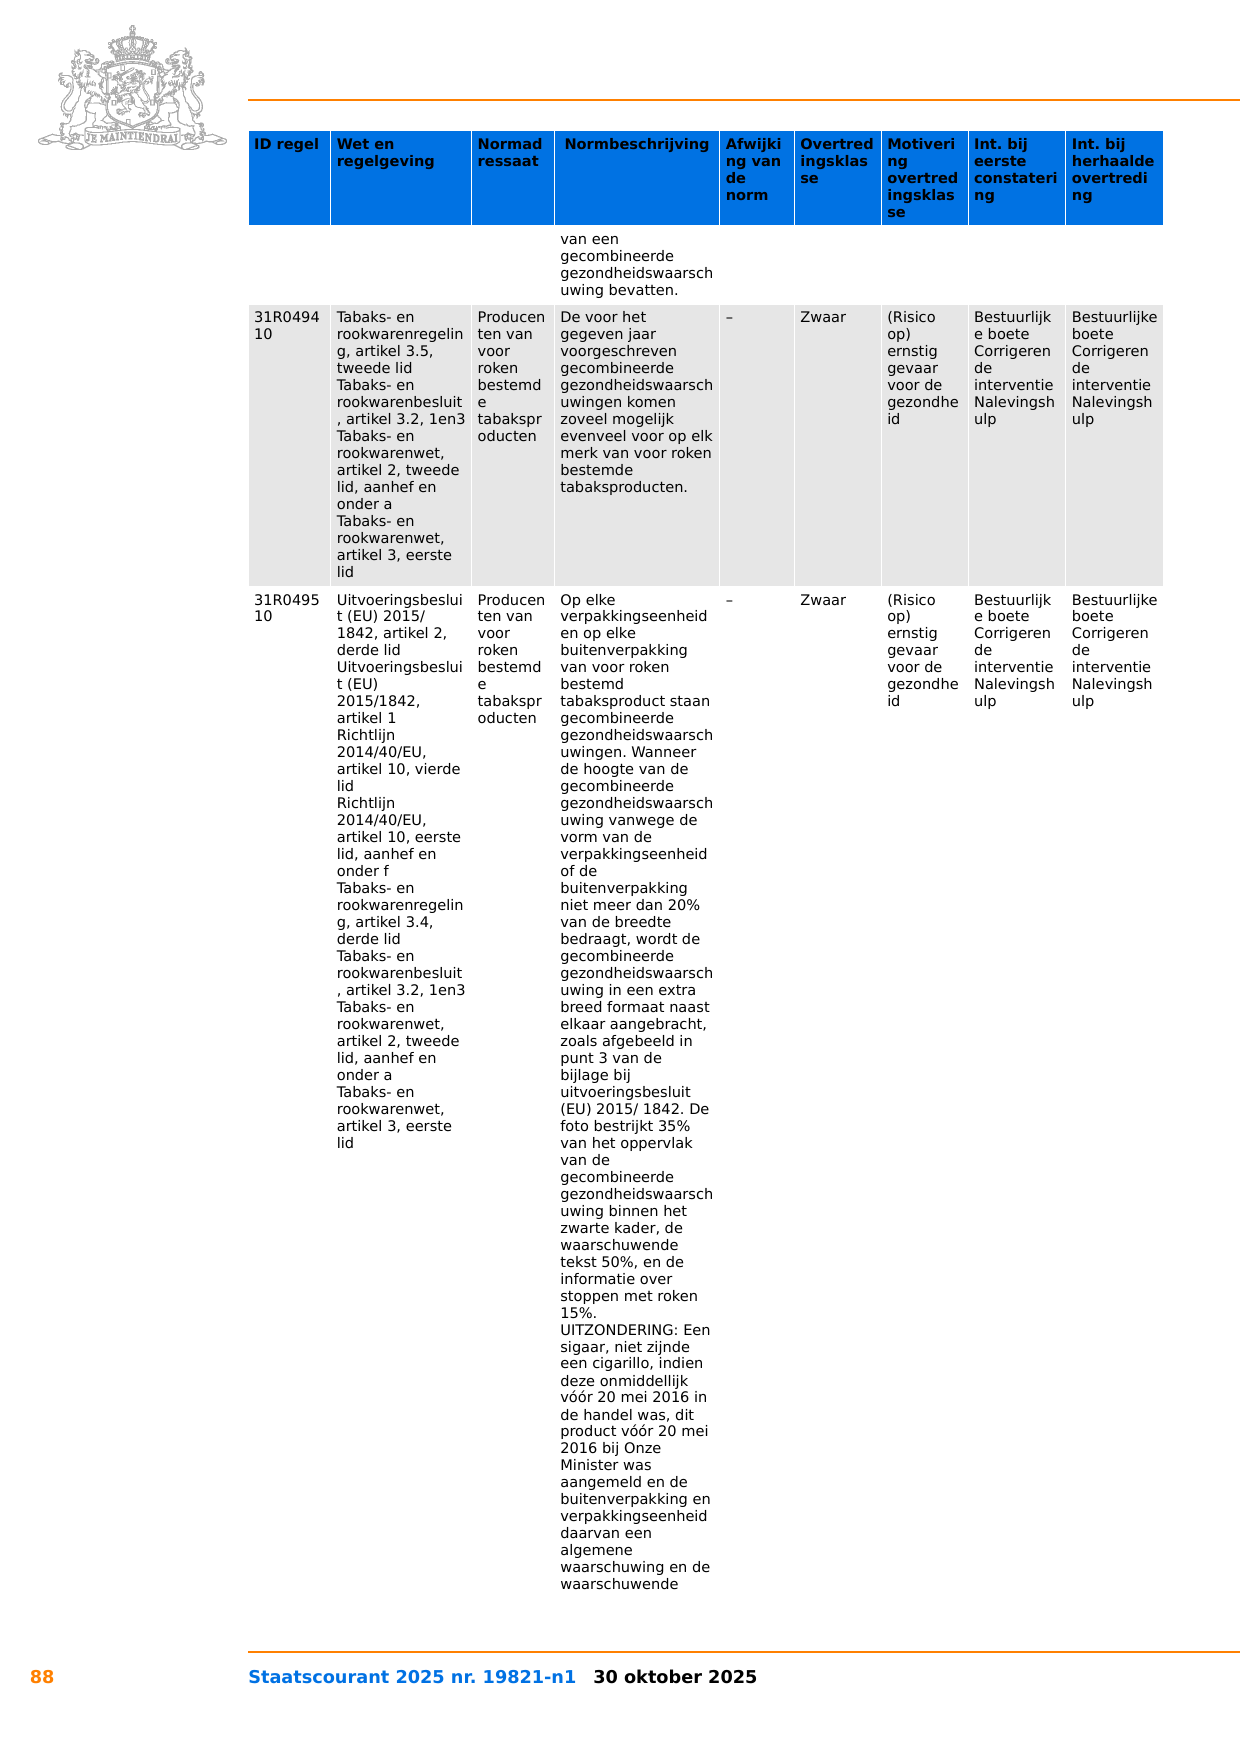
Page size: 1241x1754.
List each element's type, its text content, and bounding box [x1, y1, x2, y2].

table_cell (Risico op) ernstig gevaar voor de gezondheid [882, 587, 968, 1598]
table_cell van een gecombineerde gezondheidswaarschuwing bevatten. [555, 226, 719, 303]
table_cell Bestuurlijke boete Corrigerende interventie Nalevingshulp [969, 305, 1065, 586]
table_cell – [720, 587, 794, 1598]
table_cell Op elke verpakkingseenheid en op elke buitenverpakking van voor roken bestemd tabaksproduct staan gecombineerde gezondheidswaarschuwingen. Wanneer de hoogte van de gecombineerde gezondheidswaarschuwing vanwege de vorm van de verpakkingseenheid of de buitenverpakking niet meer dan 20% van de breedte bedraagt, wordt de gecombineerde gezondheidswaarschuwing in een extra breed formaat naast elkaar aangebracht, zoals afgebeeld in punt 3 van de bijlage bij uitvoeringsbesluit (EU) 2015/ 1842. De foto bestrijkt 35% van het oppervlak van de gecombineerde gezondheidswaarschuwing binnen het zwarte kader, de waarschuwende tekst 50%, en de informatie over stoppen met roken 15%. UITZONDERING: Een sigaar, niet zijnde een cigarillo, indien deze onmiddellijk vóór 20 mei 2016 in de handel was, dit product vóór 20 mei 2016 bij Onze Minister was aangemeld en de buitenverpakking en verpakkingseenheid daarvan een algemene waarschuwing en de waarschuwende [555, 587, 719, 1598]
picture [38, 25, 227, 150]
table_header Int. bij herhaalde overtreding [1066, 131, 1163, 225]
table_cell [882, 226, 968, 303]
table_header ID regel [249, 131, 330, 225]
table_cell Producenten van voor roken bestemde tabaksproducten [472, 305, 554, 586]
table_cell Tabaks- en rookwarenregeling, artikel 3.5, tweede lid Tabaks- en rookwarenbesluit, artikel 3.2, 1en3 Tabaks- en rookwarenwet, artikel 2, tweede lid, aanhef en onder a Tabaks- en rookwarenwet, artikel 3, eerste lid [331, 305, 471, 586]
table_cell [969, 226, 1065, 303]
table_header Afwijking van de norm [720, 131, 794, 225]
table_cell [472, 226, 554, 303]
table_header Normadressaat [472, 131, 554, 225]
table_cell Zwaar [795, 587, 881, 1598]
table_cell 31R049510 [249, 587, 330, 1598]
table_header Motivering overtredingsklasse [882, 131, 968, 225]
table_cell (Risico op) ernstig gevaar voor de gezondheid [882, 305, 968, 586]
table_cell Zwaar [795, 305, 881, 586]
table_cell De voor het gegeven jaar voorgeschreven gecombineerde gezondheidswaarschuwingen komen zoveel mogelijk evenveel voor op elk merk van voor roken bestemde tabaksproducten. [555, 305, 719, 586]
table_cell [249, 226, 330, 303]
table_cell Bestuurlijke boete Corrigerende interventie Nalevingshulp [1066, 305, 1163, 586]
table_header Wet en regelgeving [331, 131, 471, 225]
table_cell [720, 226, 794, 303]
table_cell Bestuurlijke boete Corrigerende interventie Nalevingshulp [969, 587, 1065, 1598]
table_cell Producenten van voor roken bestemde tabaksproducten [472, 587, 554, 1598]
table_cell Uitvoeringsbesluit (EU) 2015/ 1842, artikel 2, derde lid Uitvoeringsbesluit (EU) 2015/1842, artikel 1 Richtlijn 2014/40/EU, artikel 10, vierde lid Richtlijn 2014/40/EU, artikel 10, eerste lid, aanhef en onder f Tabaks- en rookwarenregeling, artikel 3.4, derde lid Tabaks- en rookwarenbesluit, artikel 3.2, 1en3 Tabaks- en rookwarenwet, artikel 2, tweede lid, aanhef en onder a Tabaks- en rookwarenwet, artikel 3, eerste lid [331, 587, 471, 1598]
table_cell [795, 226, 881, 303]
table_header Overtredingsklasse [795, 131, 881, 225]
table_cell [331, 226, 471, 303]
table_cell 31R049410 [249, 305, 330, 586]
table_cell Bestuurlijke boete Corrigerende interventie Nalevingshulp [1066, 587, 1163, 1598]
table_header Int. bij eerste constatering [969, 131, 1065, 225]
table_header Normbeschrijving [555, 131, 719, 225]
table_cell [1066, 226, 1163, 303]
table_cell – [720, 305, 794, 586]
